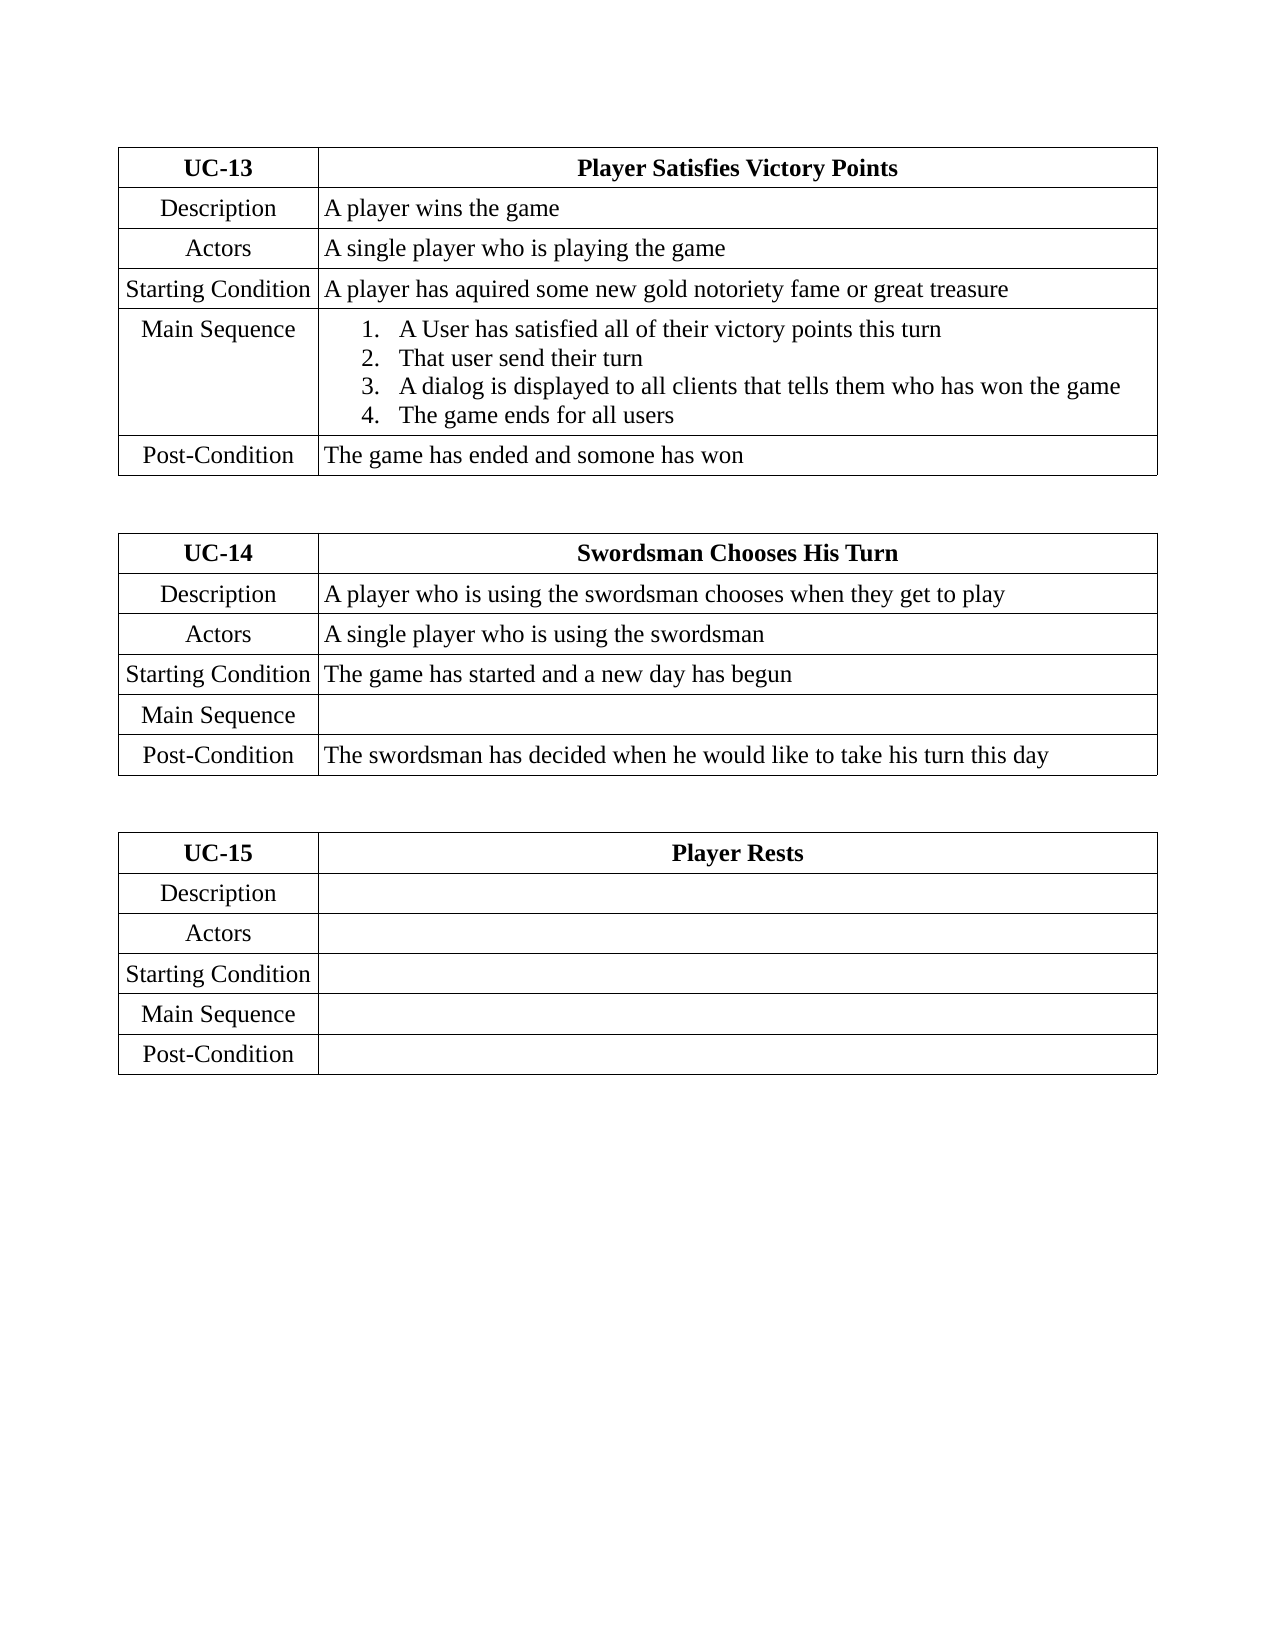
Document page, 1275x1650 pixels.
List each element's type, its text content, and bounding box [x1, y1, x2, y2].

table_cell [319, 695, 1157, 734]
table_cell Actors [119, 614, 318, 653]
table_cell The game has started and a new day has begun [319, 655, 1157, 694]
table_cell Main Sequence [119, 695, 318, 734]
table_cell Main Sequence [119, 309, 318, 435]
table_cell A User has satisfied all of their victory points this turn That user send their turn A dialog is displayed to all clients that tells them who has won the game The game ends for all users [319, 309, 1157, 435]
table_header UC-15 [119, 833, 318, 872]
table_cell Starting Condition [119, 269, 318, 308]
table_cell Starting Condition [119, 954, 318, 993]
table_header UC-14 [119, 534, 318, 573]
table_cell [319, 954, 1157, 993]
table_cell Post-Condition [119, 1035, 318, 1074]
table_header Player Rests [319, 833, 1157, 872]
table_cell [319, 914, 1157, 953]
table_cell Description [119, 574, 318, 613]
table_header Swordsman Chooses His Turn [319, 534, 1157, 573]
table_cell A single player who is playing the game [319, 229, 1157, 268]
table_cell The game has ended and somone has won [319, 436, 1157, 475]
table_header Player Satisfies Victory Points [319, 148, 1157, 187]
table_cell The swordsman has decided when he would like to take his turn this day [319, 735, 1157, 774]
table_cell [319, 874, 1157, 913]
table_cell [319, 1035, 1157, 1074]
table_cell Actors [119, 914, 318, 953]
table_cell Main Sequence [119, 994, 318, 1034]
table_cell Actors [119, 229, 318, 268]
table_header UC-13 [119, 148, 318, 187]
table_cell A player who is using the swordsman chooses when they get to play [319, 574, 1157, 613]
table_cell Description [119, 874, 318, 913]
table_cell A player wins the game [319, 188, 1157, 227]
table_cell A single player who is using the swordsman [319, 614, 1157, 653]
table_cell Post-Condition [119, 436, 318, 475]
table_cell Starting Condition [119, 655, 318, 694]
table_cell A player has aquired some new gold notoriety fame or great treasure [319, 269, 1157, 308]
table_cell [319, 994, 1157, 1034]
table_cell Description [119, 188, 318, 227]
table_cell Post-Condition [119, 735, 318, 774]
